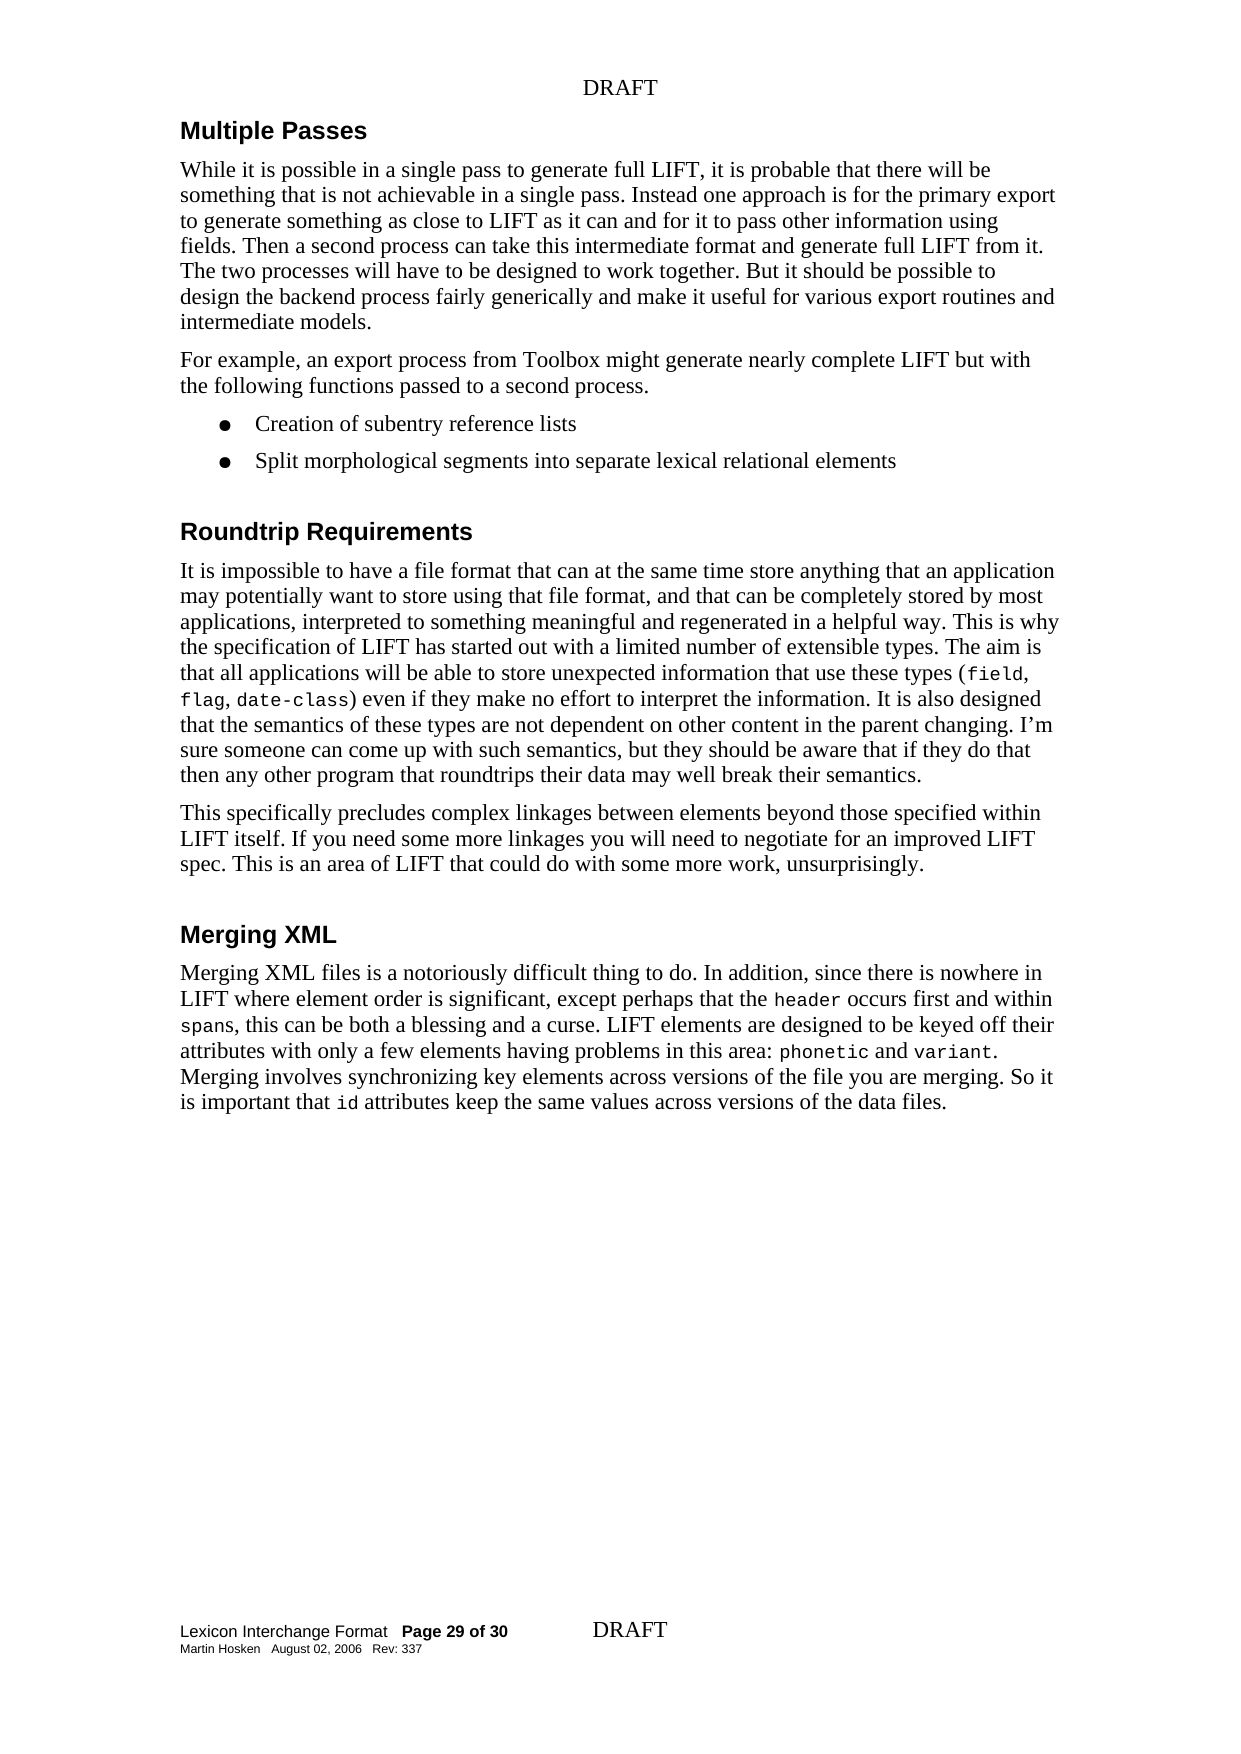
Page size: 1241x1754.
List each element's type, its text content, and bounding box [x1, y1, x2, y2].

text For example, an export process from Toolbox might generate nearly complete LIFT but with the following functions passed to a second process. [180, 347, 1061, 398]
list Split morphological segments into separate lexical relational elements [217, 448, 1061, 474]
text Merging XML files is a notoriously difficult thing to do. In addition, since there is nowhere in LIFT where element order is significant, except perhaps that the header occurs first and within spans, this can be both a blessing and a curse. LIFT elements are designed to be keyed off their attributes with only a few elements having problems in this area: phonetic and variant. Merging involves synchronizing key elements across versions of the file you are merging. So it is important that id attributes keep the same values across versions of the data files. [180, 960, 1061, 1115]
text This specifically precludes complex linkages between elements beyond those specified within LIFT itself. If you need some more linkages you will need to negotiate for an improved LIFT spec. This is an area of LIFT that could do with some more work, unsurprisingly. [180, 800, 1061, 877]
text It is impossible to have a file format that can at the same time store anything that an application may potentially want to store using that file format, and that can be completely stored by most applications, interpreted to something meaningful and regenerated in a helpful way. This is why the specification of LIFT has started out with a limited number of extensible types. The aim is that all applications will be able to store unexpected information that use these types (field, flag, date-class) even if they make no effort to interpret the information. It is also designed that the semantics of these types are not dependent on other content in the parent changing. I’m sure someone can come up with such semantics, but they should be aware that if they do that then any other program that roundtrips their data may well break their semantics. [180, 558, 1061, 788]
text While it is possible in a single pass to generate full LIFT, it is probable that there will be something that is not achievable in a single pass. Instead one approach is for the primary export to generate something as close to LIFT as it can and for it to pass other information using fields. Then a second process can take this intermediate format and generate full LIFT from it. The two processes will have to be designed to work together. But it should be possible to design the backend process fairly generically and make it useful for various export routines and intermediate models. [180, 157, 1061, 335]
subtitle Multiple Passes [180, 117, 1061, 145]
subtitle Merging XML [180, 921, 1061, 948]
subtitle Roundtrip Requirements [180, 518, 1061, 546]
list Creation of subentry reference lists [217, 411, 1061, 436]
